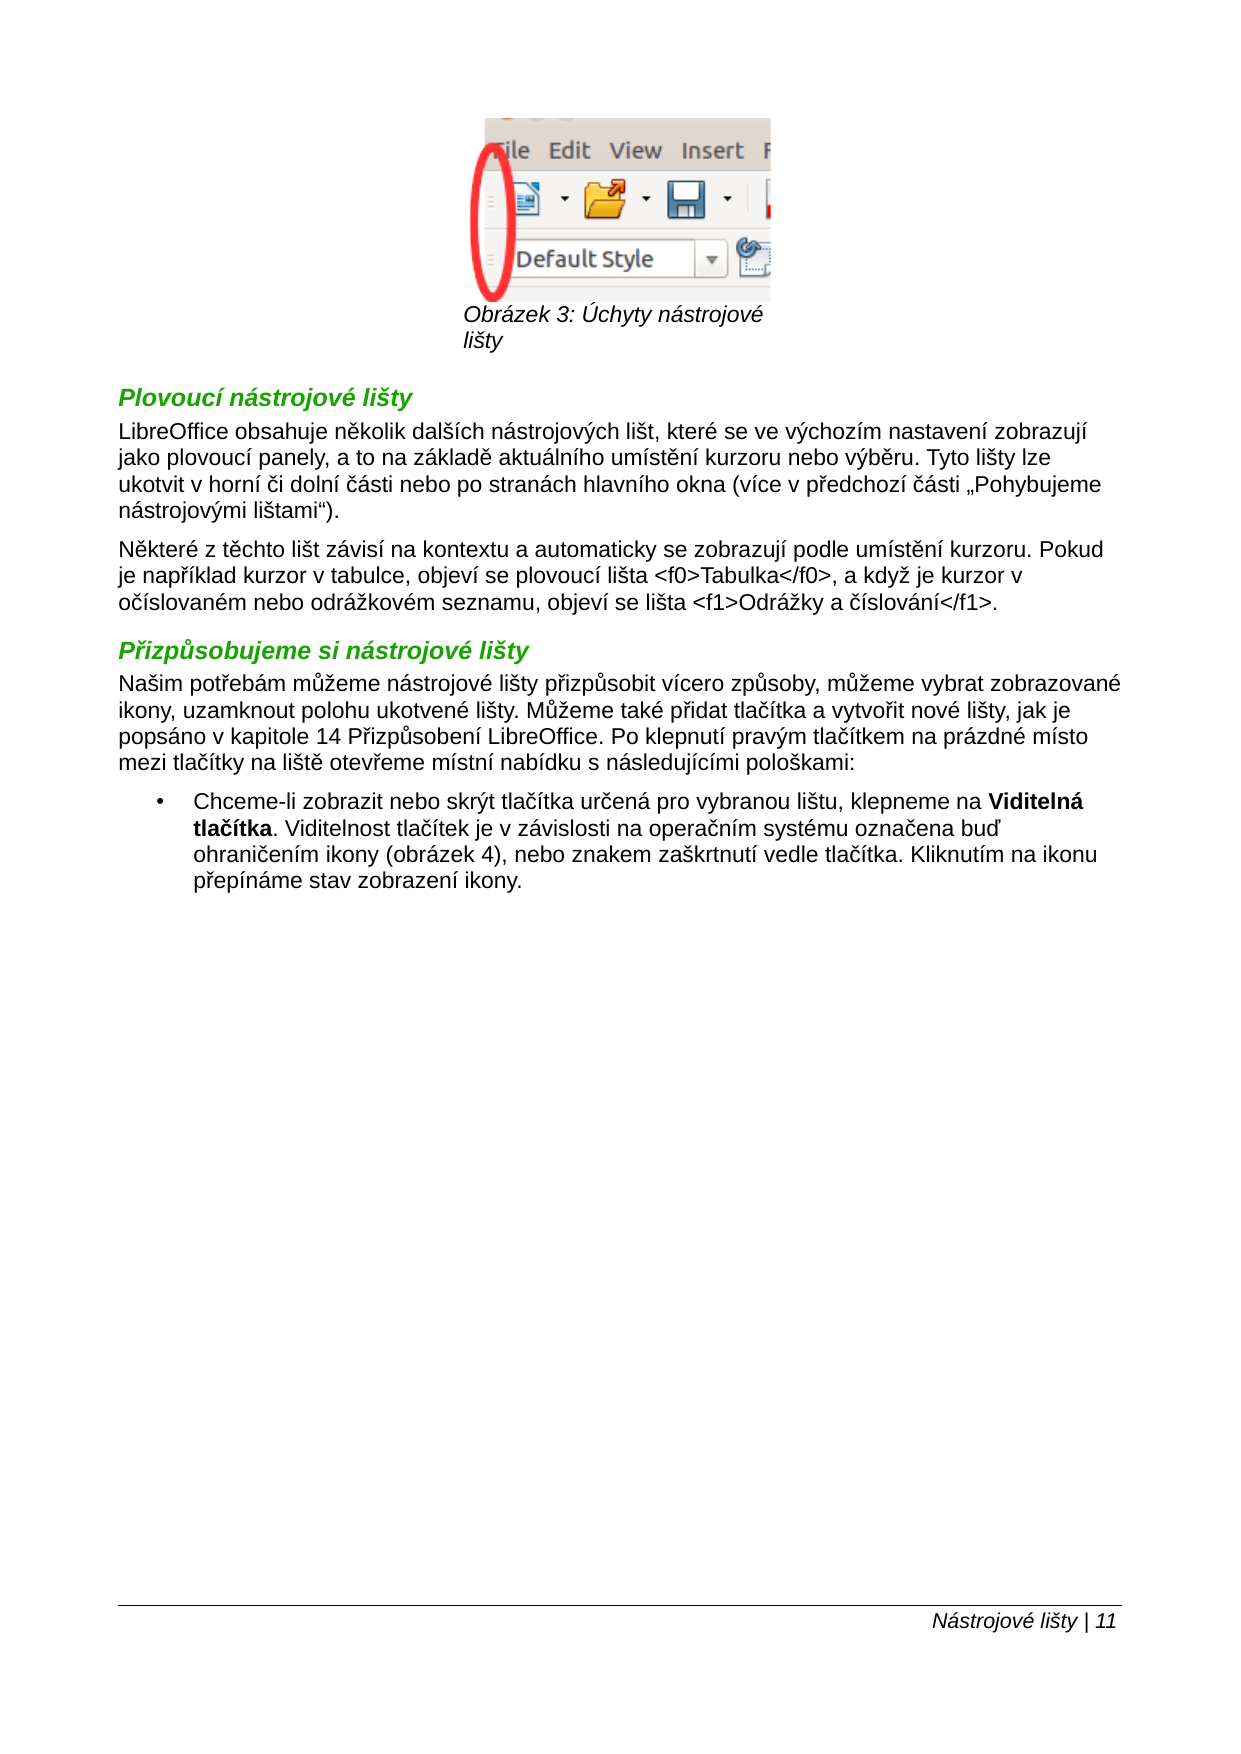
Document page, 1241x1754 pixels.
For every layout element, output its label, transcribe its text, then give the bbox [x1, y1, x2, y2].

text Obrázek 3: Úchyty nástrojové lišty [463, 298, 777, 354]
text LibreOffice obsahuje několik dalších nástrojových lišt, které se ve výchozím nastavení zobrazují jako plovoucí panely, a to na základě aktuálního umístění kurzoru nebo výběru. Tyto lišty lze ukotvit v horní či dolní části nebo po stranách hlavního okna (více v předchozí části „Přesouvání nástrojových lišt“). [118, 418, 1122, 523]
text Některé z těchto lišt závisí na kontextu a automaticky se zobrazují podle umístění kurzoru. Pokud je například kurzor v tabulce, objeví se plovoucí lišta <f0>Tabulka</f0>, a když je kurzor v očíslovaném nebo odrážkovém seznamu, objeví se lišta <f1>Odrážky a číslování</f1>. [118, 536, 1122, 615]
subtitle Plovoucí nástrojové lišty [118, 383, 1122, 412]
list Chceme-li zobrazit nebo skrýt tlačítka určená pro vybranou lištu, klepneme na Viditelná tlačítka. Viditelnost tlačítek je v závislosti na operačním systému označena buď ohraničením ikony (obrázek 4), nebo znakem zaškrtnutí vedle tlačítka. Kliknutím na ikonu přepínáme stav zobrazení ikony. [156, 788, 1122, 894]
picture [469, 118, 771, 302]
text Našim potřebám můžeme nástrojové lišty přizpůsobit vícero způsoby, můžeme vybrat zobrazované ikony, uzamknout polohu ukotvené lišty. Můžeme také přidat tlačítka a vytvořit nové lišty, jak je popsáno v kapitole 14 Přizpůsobení LibreOffice. Po klepnutí pravým tlačítkem na prázdné místo mezi tlačítky na liště otevřeme místní nabídku s následujícími pološkami: [118, 670, 1122, 776]
subtitle Přizpůsobujeme si nástrojové lišty [118, 636, 1122, 664]
